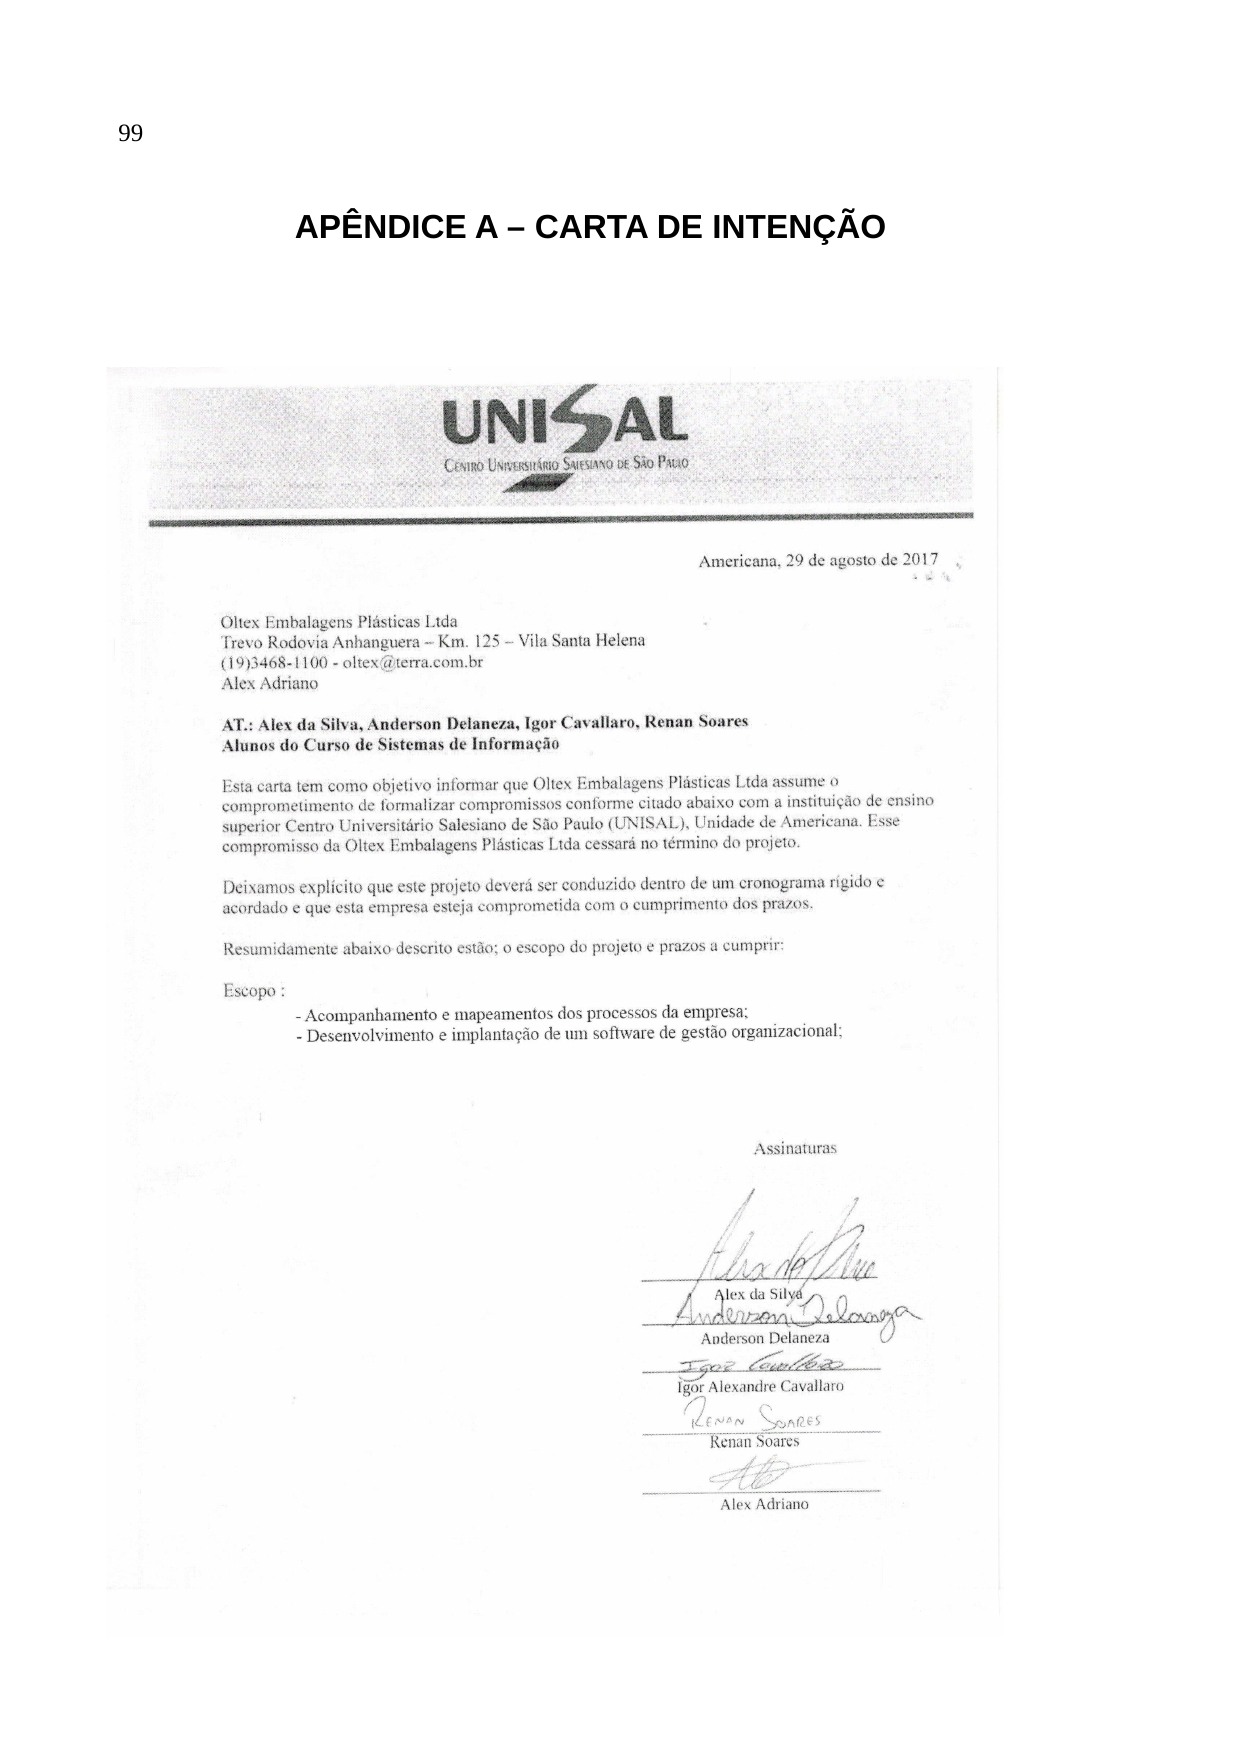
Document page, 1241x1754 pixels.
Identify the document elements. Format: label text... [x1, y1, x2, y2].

picture [106, 367, 1004, 1637]
subtitle APÊNDICE A – CARTA DE INTENÇÃO [118, 207, 1063, 245]
